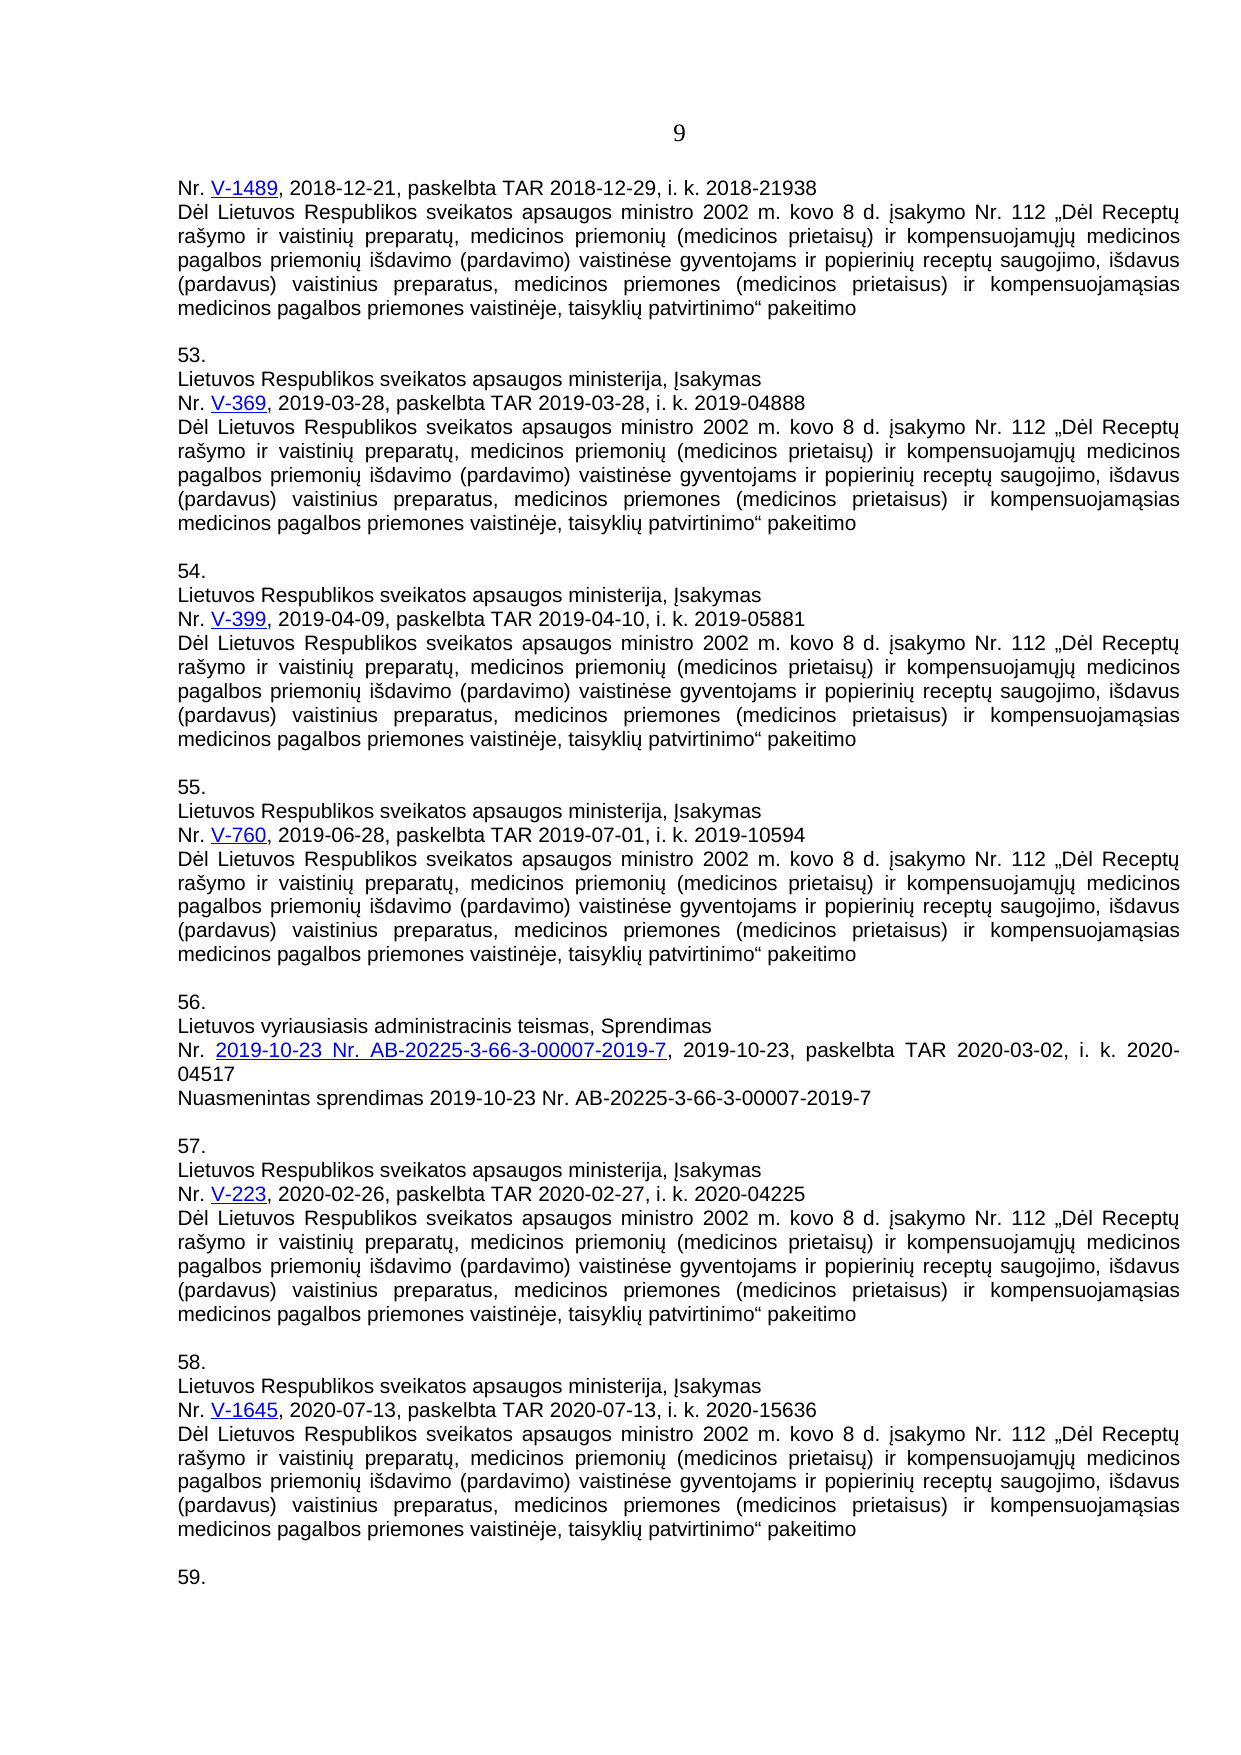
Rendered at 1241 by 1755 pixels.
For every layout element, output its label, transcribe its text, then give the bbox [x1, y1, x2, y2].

text Nr. V-1489, 2018-12-21, paskelbta TAR 2018-12-29, i. k. 2018-21938 [177, 176, 1181, 199]
text Nuasmenintas sprendimas 2019-10-23 Nr. AB-20225-3-66-3-00007-2019-7 [177, 1086, 1181, 1110]
text Lietuvos vyriausiasis administracinis teismas, Sprendimas [177, 1014, 1181, 1038]
text Lietuvos Respublikos sveikatos apsaugos ministerija, Įsakymas [177, 583, 1181, 607]
text 58. [177, 1349, 1181, 1373]
text Dėl Lietuvos Respublikos sveikatos apsaugos ministro 2002 m. kovo 8 d. įsakymo Nr. 112 „Dėl Receptų rašymo ir vaistinių preparatų, medicinos priemonių (medicinos prietaisų) ir kompensuojamųjų medicinos pagalbos priemonių išdavimo (pardavimo) vaistinėse gyventojams ir popierinių receptų saugojimo, išdavus (pardavus) vaistinius preparatus, medicinos priemones (medicinos prietaisus) ir kompensuojamąsias medicinos pagalbos priemones vaistinėje, taisyklių patvirtinimo“ pakeitimo [177, 199, 1181, 319]
text Nr. 2019-10-23 Nr. AB-20225-3-66-3-00007-2019-7, 2019-10-23, paskelbta TAR 2020-03-02, i. k. 2020-04517 [177, 1038, 1181, 1086]
text Nr. V-760, 2019-06-28, paskelbta TAR 2019-07-01, i. k. 2019-10594 [177, 822, 1181, 846]
text Dėl Lietuvos Respublikos sveikatos apsaugos ministro 2002 m. kovo 8 d. įsakymo Nr. 112 „Dėl Receptų rašymo ir vaistinių preparatų, medicinos priemonių (medicinos prietaisų) ir kompensuojamųjų medicinos pagalbos priemonių išdavimo (pardavimo) vaistinėse gyventojams ir popierinių receptų saugojimo, išdavus (pardavus) vaistinius preparatus, medicinos priemones (medicinos prietaisus) ir kompensuojamąsias medicinos pagalbos priemones vaistinėje, taisyklių patvirtinimo“ pakeitimo [177, 1421, 1181, 1541]
text Dėl Lietuvos Respublikos sveikatos apsaugos ministro 2002 m. kovo 8 d. įsakymo Nr. 112 „Dėl Receptų rašymo ir vaistinių preparatų, medicinos priemonių (medicinos prietaisų) ir kompensuojamųjų medicinos pagalbos priemonių išdavimo (pardavimo) vaistinėse gyventojams ir popierinių receptų saugojimo, išdavus (pardavus) vaistinius preparatus, medicinos priemones (medicinos prietaisus) ir kompensuojamąsias medicinos pagalbos priemones vaistinėje, taisyklių patvirtinimo“ pakeitimo [177, 1206, 1181, 1326]
text 54. [177, 559, 1181, 583]
text Dėl Lietuvos Respublikos sveikatos apsaugos ministro 2002 m. kovo 8 d. įsakymo Nr. 112 „Dėl Receptų rašymo ir vaistinių preparatų, medicinos priemonių (medicinos prietaisų) ir kompensuojamųjų medicinos pagalbos priemonių išdavimo (pardavimo) vaistinėse gyventojams ir popierinių receptų saugojimo, išdavus (pardavus) vaistinius preparatus, medicinos priemones (medicinos prietaisus) ir kompensuojamąsias medicinos pagalbos priemones vaistinėje, taisyklių patvirtinimo“ pakeitimo [177, 846, 1181, 966]
text Lietuvos Respublikos sveikatos apsaugos ministerija, Įsakymas [177, 1373, 1181, 1397]
text 53. [177, 343, 1181, 367]
text Lietuvos Respublikos sveikatos apsaugos ministerija, Įsakymas [177, 1158, 1181, 1182]
text Nr. V-399, 2019-04-09, paskelbta TAR 2019-04-10, i. k. 2019-05881 [177, 607, 1181, 631]
text 57. [177, 1134, 1181, 1158]
text Nr. V-1645, 2020-07-13, paskelbta TAR 2020-07-13, i. k. 2020-15636 [177, 1397, 1181, 1421]
text Lietuvos Respublikos sveikatos apsaugos ministerija, Įsakymas [177, 798, 1181, 822]
text Dėl Lietuvos Respublikos sveikatos apsaugos ministro 2002 m. kovo 8 d. įsakymo Nr. 112 „Dėl Receptų rašymo ir vaistinių preparatų, medicinos priemonių (medicinos prietaisų) ir kompensuojamųjų medicinos pagalbos priemonių išdavimo (pardavimo) vaistinėse gyventojams ir popierinių receptų saugojimo, išdavus (pardavus) vaistinius preparatus, medicinos priemones (medicinos prietaisus) ir kompensuojamąsias medicinos pagalbos priemones vaistinėje, taisyklių patvirtinimo“ pakeitimo [177, 631, 1181, 751]
text 55. [177, 774, 1181, 798]
text Nr. V-223, 2020-02-26, paskelbta TAR 2020-02-27, i. k. 2020-04225 [177, 1182, 1181, 1206]
text Dėl Lietuvos Respublikos sveikatos apsaugos ministro 2002 m. kovo 8 d. įsakymo Nr. 112 „Dėl Receptų rašymo ir vaistinių preparatų, medicinos priemonių (medicinos prietaisų) ir kompensuojamųjų medicinos pagalbos priemonių išdavimo (pardavimo) vaistinėse gyventojams ir popierinių receptų saugojimo, išdavus (pardavus) vaistinius preparatus, medicinos priemones (medicinos prietaisus) ir kompensuojamąsias medicinos pagalbos priemones vaistinėje, taisyklių patvirtinimo“ pakeitimo [177, 415, 1181, 535]
text Lietuvos Respublikos sveikatos apsaugos ministerija, Įsakymas [177, 367, 1181, 391]
text 56. [177, 990, 1181, 1014]
text Nr. V-369, 2019-03-28, paskelbta TAR 2019-03-28, i. k. 2019-04888 [177, 391, 1181, 415]
text 59. [177, 1565, 1181, 1589]
